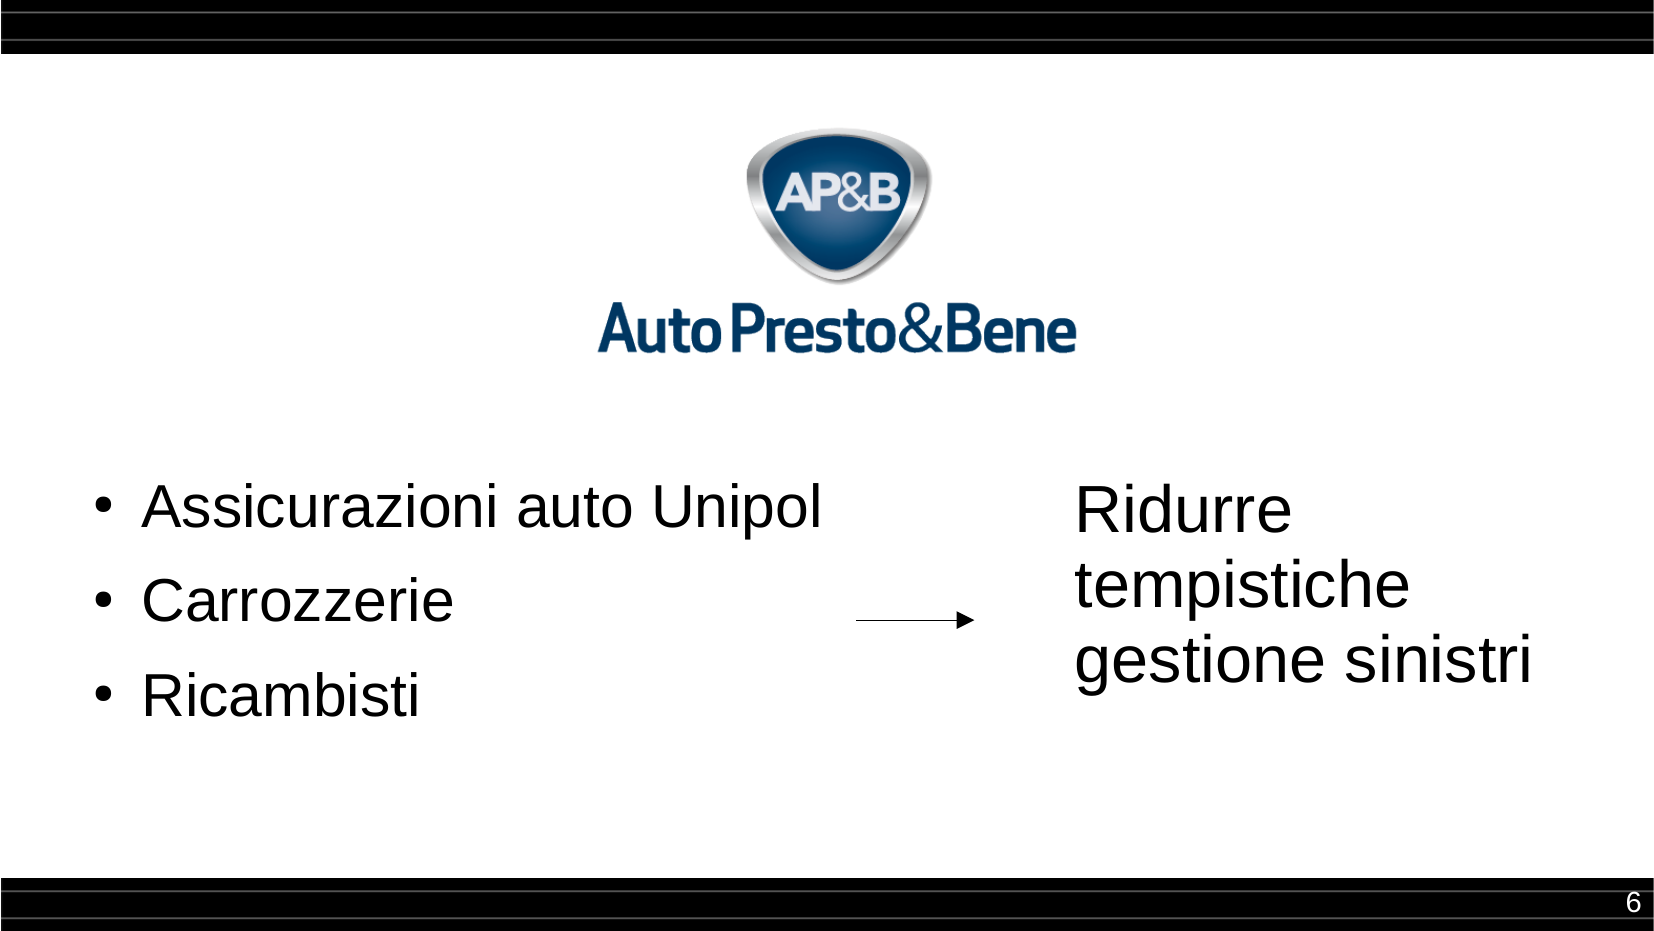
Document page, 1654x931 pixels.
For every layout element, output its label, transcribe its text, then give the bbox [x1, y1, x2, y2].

picture [1, 878, 1654, 931]
list Assicurazioni auto Unipol Carrozzerie Ricambisti [76, 472, 857, 734]
picture [1, 0, 1654, 54]
picture [590, 118, 1086, 380]
list Ridurre tempistiche gestione sinistri [1003, 472, 1595, 739]
